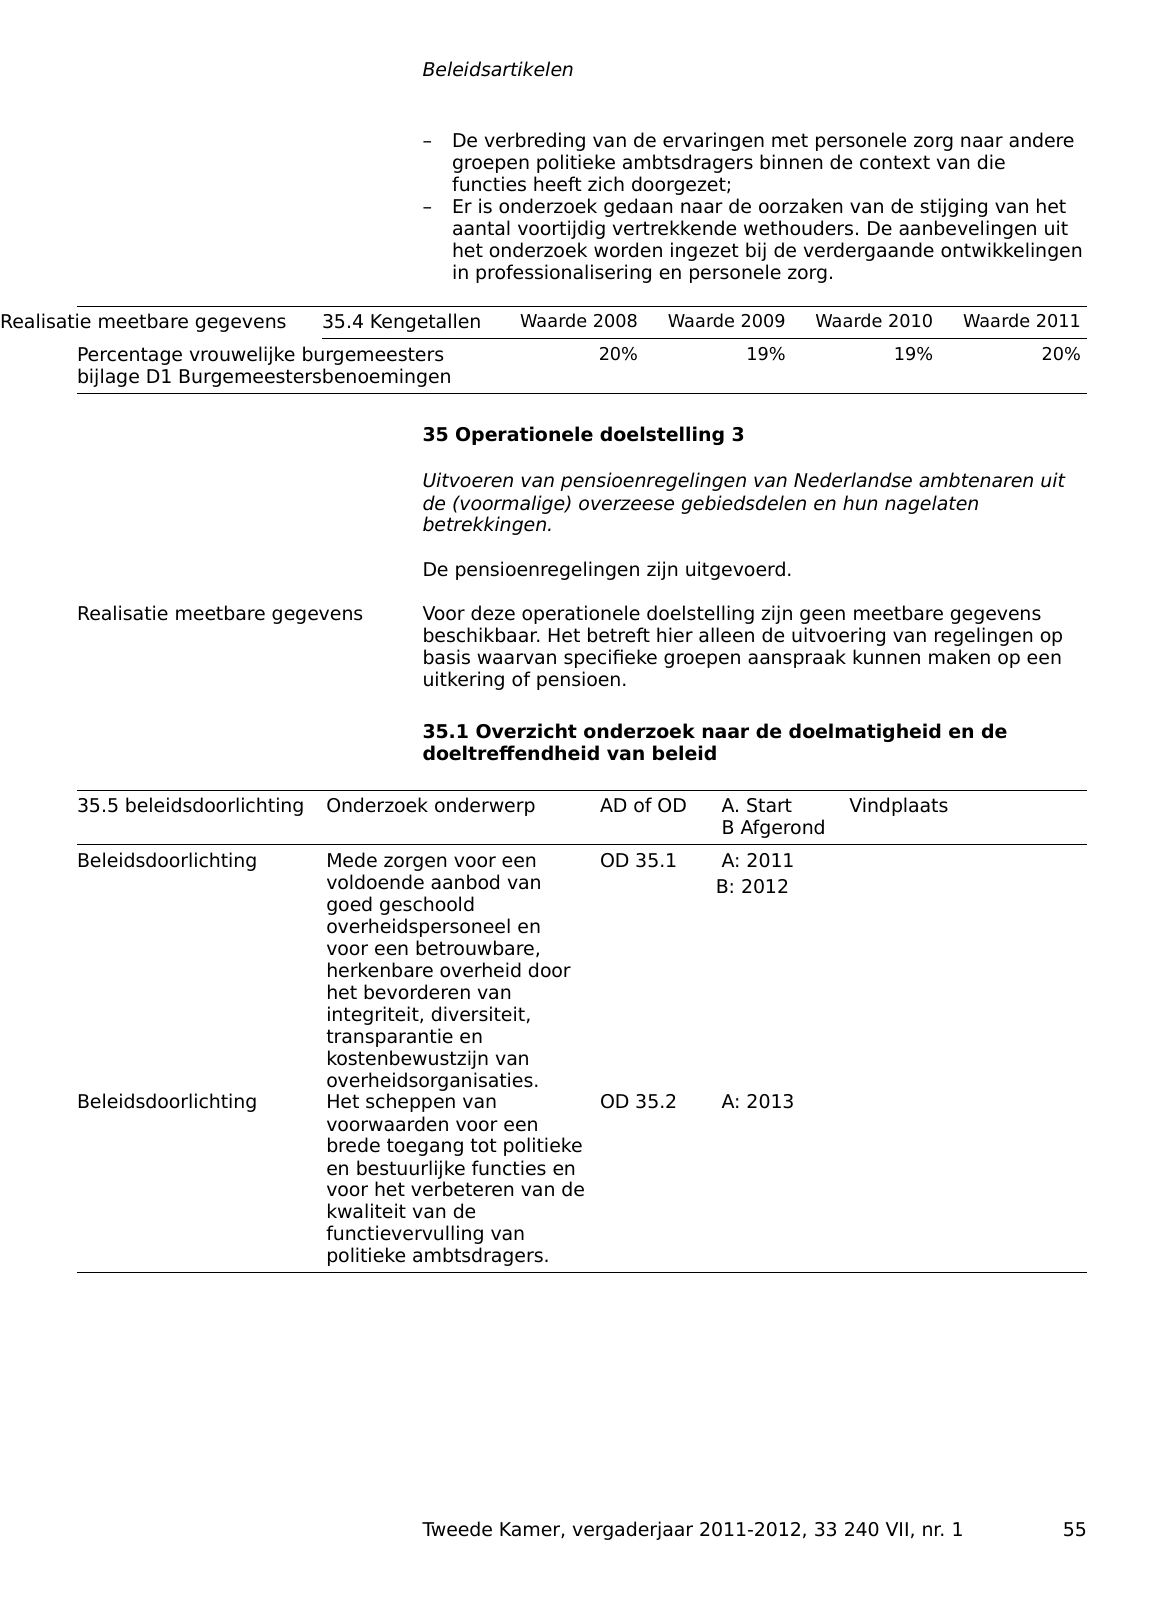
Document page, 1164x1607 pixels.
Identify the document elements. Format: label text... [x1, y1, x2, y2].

table_header Waarde 2008 [496, 307, 644, 338]
table_header Vindplaats [843, 791, 1087, 844]
table_header 35.4 Kengetallen [0, 307, 496, 341]
table_cell OD 35.2 [594, 1091, 716, 1272]
table_cell [843, 845, 1087, 1091]
table_cell A: 2013 [716, 1091, 843, 1272]
table_header Onderzoek onderwerp [320, 791, 594, 844]
table_header Waarde 2010 [791, 307, 939, 338]
table_cell [843, 1091, 1087, 1272]
table_header 35.5 beleidsdoorlichting [77, 791, 320, 844]
text Realisatie meetbare gegevens [77, 603, 399, 625]
table_header AD of OD [594, 791, 716, 844]
table_cell 20% [496, 339, 644, 366]
text – De verbreding van de ervaringen met personele zorg naar andere groepen politieke ambtsdragers binnen de context van die functies heeft zich doorgezet; [422, 130, 1087, 196]
table_cell 20% [939, 339, 1087, 366]
table_cell bijlage D1 Burgemeestersbenoemingen [77, 366, 1087, 392]
table_cell B: 2012 [716, 872, 843, 1091]
table_header Waarde 2011 [939, 307, 1087, 338]
table_cell Beleidsdoorlichting [77, 1091, 320, 1272]
table_cell 19% [791, 339, 939, 366]
table_cell Percentage vrouwelijke burgemeesters [77, 339, 496, 366]
table_cell Mede zorgen voor een voldoende aanbod van goed geschoold overheidspersoneel en voor een betrouwbare, herkenbare overheid door het bevorderen van integriteit, diversiteit, transparantie en kostenbewustzijn van overheidsorganisaties. [320, 845, 594, 1091]
table_cell A: 2011 [716, 845, 843, 872]
subtitle 35 Operationele doelstelling 3 [422, 423, 1087, 445]
table_header A. Start B Afgerond [716, 791, 843, 844]
table_header Waarde 2009 [644, 307, 791, 338]
text Voor deze operationele doelstelling zijn geen meetbare gegevens beschikbaar. Het betreft hier alleen de uitvoering van regelingen op basis waarvan specifieke groepen aanspraak kunnen maken op een uitkering of pensioen. [422, 603, 1087, 691]
subtitle 35.1 Overzicht onderzoek naar de doelmatigheid en de doeltreffendheid van beleid [422, 721, 1087, 764]
table_cell Het scheppen van voorwaarden voor een brede toegang tot politieke en bestuurlijke functies en voor het verbeteren van de kwaliteit van de functievervulling van politieke ambtsdragers. [320, 1091, 594, 1272]
text – Er is onderzoek gedaan naar de oorzaken van de stijging van het aantal voortijdig vertrekkende wethouders. De aanbevelingen uit het onderzoek worden ingezet bij de verdergaande ontwikkelingen in professionalisering en personele zorg. [422, 196, 1087, 284]
table_cell 19% [644, 339, 791, 366]
table_cell OD 35.1 [594, 845, 716, 1091]
text Uitvoeren van pensioenregelingen van Nederlandse ambtenaren uit de (voormalige) overzeese gebiedsdelen en hun nagelaten betrekkingen. [422, 470, 1087, 536]
text De pensioenregelingen zijn uitgevoerd. [422, 558, 1087, 581]
table_cell Beleidsdoorlichting [77, 845, 320, 1091]
